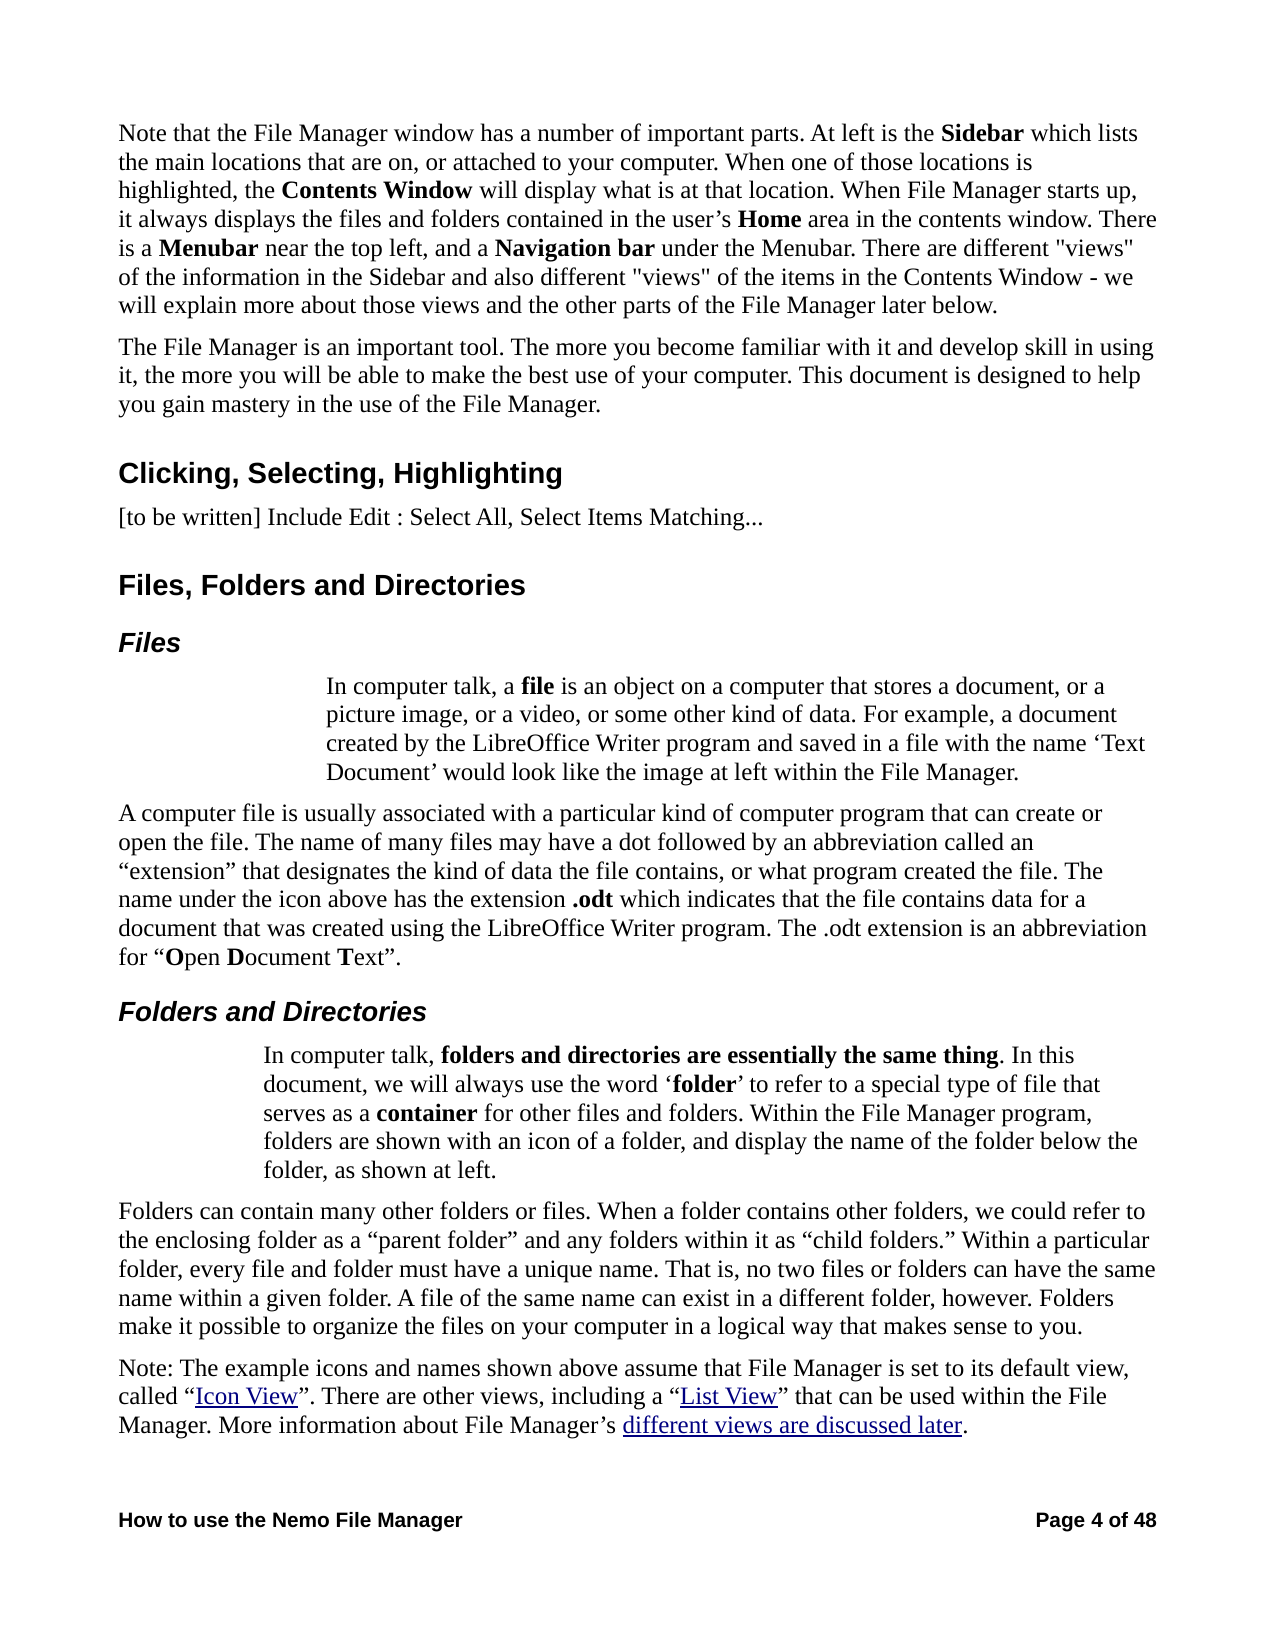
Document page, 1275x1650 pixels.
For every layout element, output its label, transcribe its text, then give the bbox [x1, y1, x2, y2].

text The File Manager is an important tool. The more you become familiar with it and develop skill in using it, the more you will be able to make the best use of your computer. This document is designed to help you gain mastery in the use of the File Manager. [118, 332, 1157, 418]
text In computer talk, a file is an object on a computer that stores a document, or a picture image, or a video, or some other kind of data. For example, a document created by the LibreOffice Writer program and saved in a file with the name ‘Text Document’ would look like the image at left within the File Manager. [118, 671, 1157, 786]
text A computer file is usually associated with a particular kind of computer program that can create or open the file. The name of many files may have a dot followed by an abbreviation called an “extension” that designates the kind of data the file contains, or what program created the file. The name under the icon above has the extension .odt which indicates that the file contains data for a document that was created using the LibreOffice Writer program. The .odt extension is an abbreviation for “Open Document Text”. [118, 798, 1157, 971]
text Note that the File Manager window has a number of important parts. At left is the Sidebar which lists the main locations that are on, or attached to your computer. When one of those locations is highlighted, the Contents Window will display what is at that location. When File Manager starts up, it always displays the files and folders contained in the user’s Home area in the contents window. There is a Menubar near the top left, and a Navigation bar under the Menubar. There are different "views" of the information in the Sidebar and also different "views" of the items in the Contents Window - we will explain more about those views and the other parts of the File Manager later below. [118, 118, 1157, 319]
text Folders can contain many other folders or files. When a folder contains other folders, we could refer to the enclosing folder as a “parent folder” and any folders within it as “child folders.” Within a particular folder, every file and folder must have a unique name. That is, no two files or folders can have the same name within a given folder. A file of the same name can exist in a different folder, however. Folders make it possible to organize the files on your computer in a logical way that makes sense to you. [118, 1196, 1157, 1340]
subtitle Files [118, 626, 1157, 658]
text In computer talk, folders and directories are essentially the same thing. In this document, we will always use the word ‘folder’ to refer to a special type of file that serves as a container for other files and folders. Within the File Manager program, folders are shown with an icon of a folder, and display the name of the folder below the folder, as shown at left. [118, 1040, 1157, 1184]
subtitle Clicking, Selecting, Highlighting [118, 456, 1157, 489]
subtitle Files, Folders and Directories [118, 568, 1157, 601]
text [to be written] Include Edit : Select All, Select Items Matching... [118, 502, 1157, 530]
subtitle Folders and Directories [118, 996, 1157, 1028]
text Note: The example icons and names shown above assume that File Manager is set to its default view, called “Icon View”. There are other views, including a “List View” that can be used within the File Manager. More information about File Manager’s different views are discussed later. [118, 1353, 1157, 1439]
